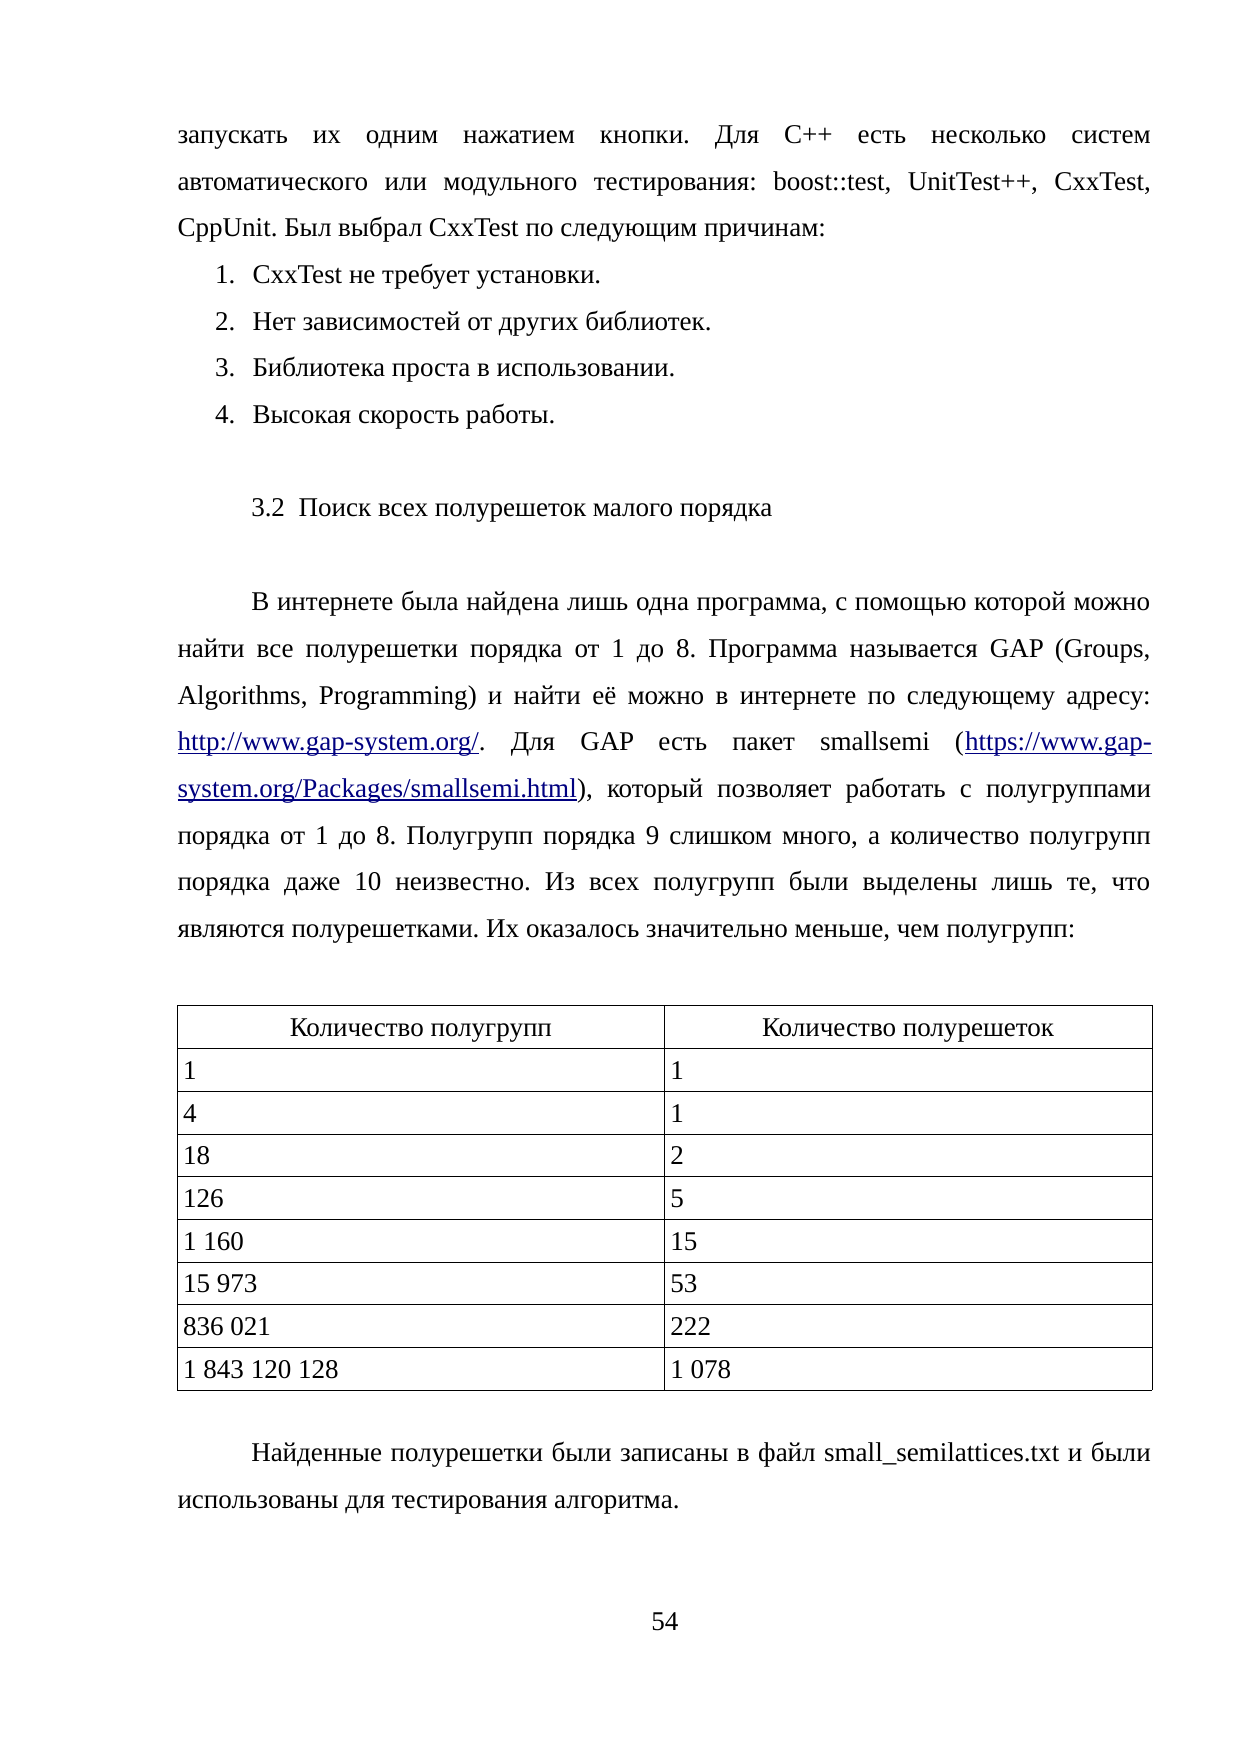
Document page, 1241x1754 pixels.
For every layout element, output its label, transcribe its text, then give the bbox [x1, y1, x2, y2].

table_cell 18 [178, 1135, 664, 1176]
table_header Количество полурешеток [665, 1006, 1152, 1048]
table_cell 15 973 [178, 1263, 664, 1304]
subtitle Поиск всех полурешеток малого порядка [177, 491, 1152, 523]
table_cell 836 021 [178, 1305, 664, 1347]
text В интернете была найдена лишь одна программа, с помощью которой можно найти все полурешетки порядка от 1 до 8. Программа называется GAP (Groups, Algorithms, Programming) и найти её можно в интернете по следующему адресу: http://www.gap-system.org/. Для GAP есть пакет smallsemi (https://www.gap-system.org/Packages/smallsemi.html), который позволяет работать с полугруппами порядка от 1 до 8. Полугрупп порядка 9 слишком много, а количество полугрупп порядка даже 10 неизвестно. Из всех полугрупп были выделены лишь те, что являются полурешетками. Их оказалось значительно меньше, чем полугрупп: [177, 585, 1152, 943]
table_header Количество полугрупп [178, 1006, 664, 1048]
table_cell 1 078 [665, 1348, 1152, 1390]
table_cell 1 [665, 1092, 1152, 1133]
list Высокая скорость работы. [215, 398, 1152, 429]
list Нет зависимостей от других библиотек. [215, 305, 1152, 336]
text Найденные полурешетки были записаны в файл small_semilattices.txt и были использованы для тестирования алгоритма. [177, 1437, 1152, 1514]
table_cell 222 [665, 1305, 1152, 1347]
table_cell 1 160 [178, 1220, 664, 1262]
table_cell 4 [178, 1092, 664, 1133]
table_cell 1 [665, 1049, 1152, 1091]
list CxxTest не требует установки. [215, 258, 1152, 289]
table_cell 15 [665, 1220, 1152, 1262]
table_cell 126 [178, 1177, 664, 1219]
list Библиотека проста в использовании. [215, 351, 1152, 383]
table_cell 1 [178, 1049, 664, 1091]
table_cell 2 [665, 1135, 1152, 1176]
text запускать их одним нажатием кнопки. Для C++ есть несколько систем автоматического или модульного тестирования: boost::test, UnitTest++, CxxTest, CppUnit. Был выбрал CxxTest по следующим причинам: [177, 118, 1152, 243]
table_cell 1 843 120 128 [178, 1348, 664, 1390]
table_cell 53 [665, 1263, 1152, 1304]
table_cell 5 [665, 1177, 1152, 1219]
